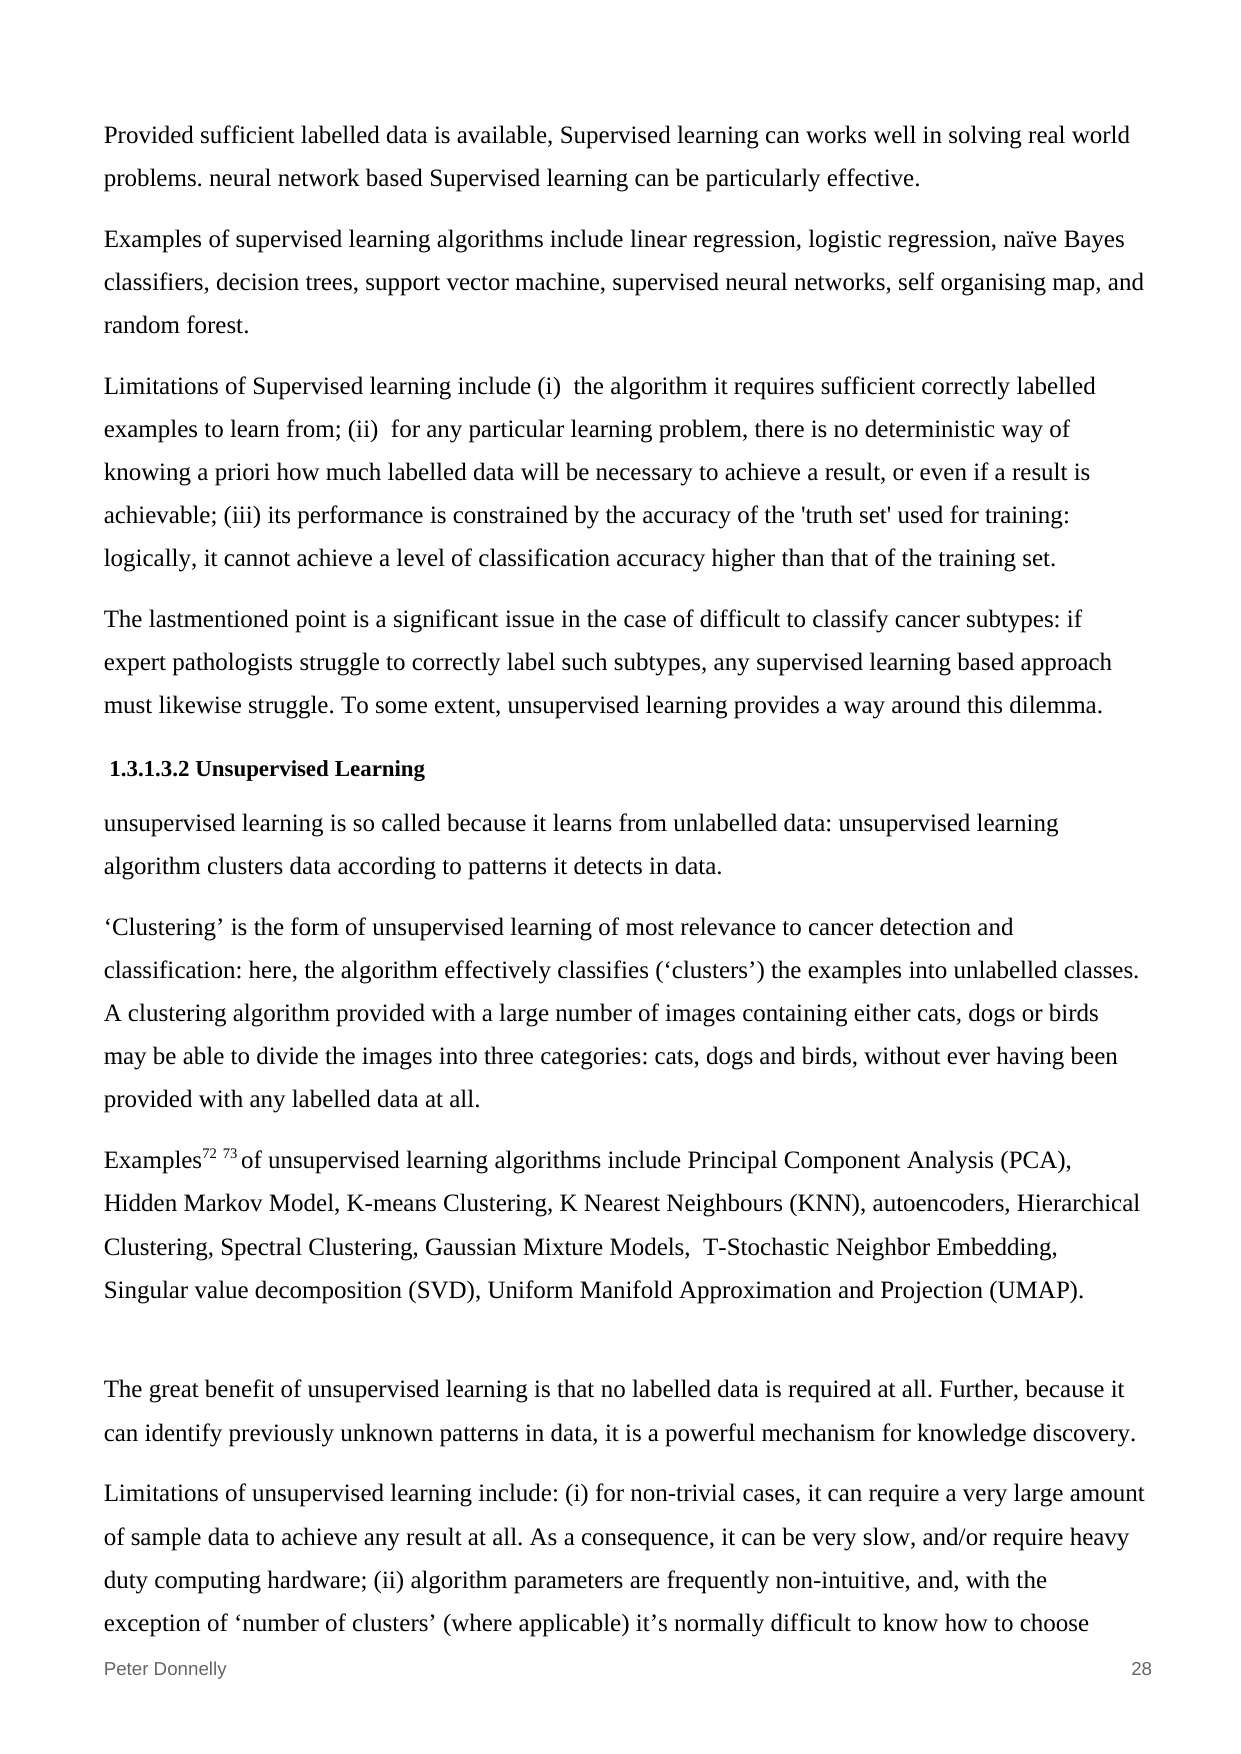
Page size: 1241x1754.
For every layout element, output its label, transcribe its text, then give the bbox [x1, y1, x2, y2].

text Limitations of unsupervised learning include: (i) for non-trivial cases, it can require a very large amount of sample data to achieve any result at all. As a consequence, it can be very slow, and/or require heavy duty computing hardware; (ii) algorithm parameters are frequently non-intuitive, and, with the exception of ‘number of clusters’ (where applicable) it’s normally difficult to know how to choose [103, 1478, 1146, 1637]
text Examples of unsupervised learning algorithms include Principal Component Analysis (PCA), Hidden Markov Model, K-means Clustering, K Nearest Neighbours (KNN), autoencoders, Hierarchical Clustering, Spectral Clustering, Gaussian Mixture Models, T-Stochastic Neighbor Embedding, Singular value decomposition (SVD), Uniform Manifold Approximation and Projection (UMAP). [103, 1145, 1146, 1303]
text The lastmentioned point is a significant issue in the case of difficult to classify cancer subtypes: if expert pathologists struggle to correctly label such subtypes, any supervised learning based approach must likewise struggle. To some extent, unsupervised learning provides a way around this dilemma. [103, 604, 1146, 719]
text ‘Clustering’ is the form of unsupervised learning of most relevance to cancer detection and classification: here, the algorithm effectively classifies (‘clusters’) the examples into unlabelled classes. A clustering algorithm provided with a large number of images containing either cats, dogs or birds may be able to divide the images into three categories: cats, dogs and birds, without ever having been provided with any labelled data at all. [103, 912, 1146, 1113]
text The great benefit of unsupervised learning is that no labelled data is required at all. Further, because it can identify previously unknown patterns in data, it is a powerful mechanism for knowledge discovery. [103, 1374, 1146, 1446]
subtitle Unsupervised Learning [103, 755, 1146, 781]
text Provided sufficient labelled data is available, Supervised learning can works well in solving real world problems. neural network based Supervised learning can be particularly effective. [103, 120, 1146, 192]
text Examples of supervised learning algorithms include linear regression, logistic regression, naïve Bayes classifiers, decision trees, support vector machine, supervised neural networks, self organising map, and random forest. [103, 224, 1146, 339]
text unsupervised learning is so called because it learns from unlabelled data: unsupervised learning algorithm clusters data according to patterns it detects in data. [103, 808, 1146, 880]
text Limitations of Supervised learning include (i) the algorithm it requires sufficient correctly labelled examples to learn from; (ii) for any particular learning problem, there is no deterministic way of knowing a priori how much labelled data will be necessary to achieve a result, or even if a result is achievable; (iii) its performance is constrained by the accuracy of the 'truth set' used for training: logically, it cannot achieve a level of classification accuracy higher than that of the training set. [103, 371, 1146, 572]
